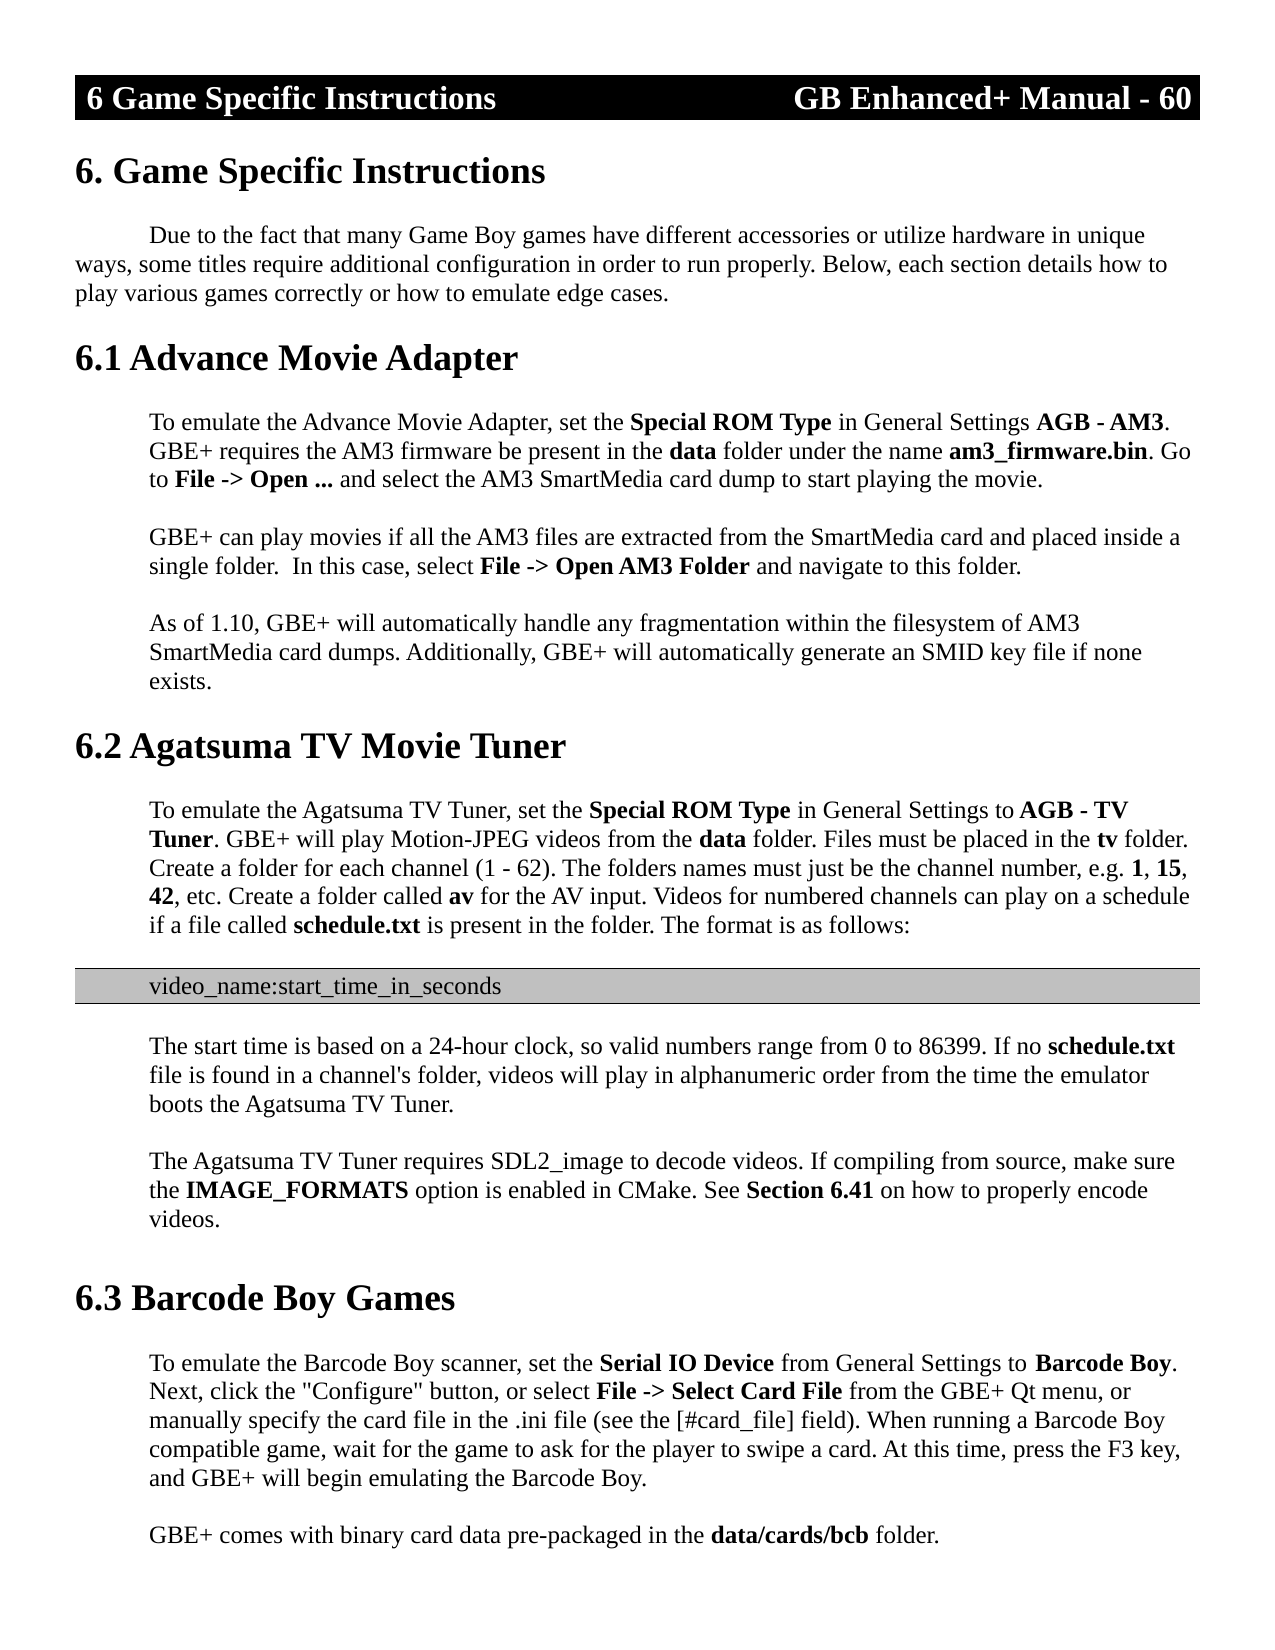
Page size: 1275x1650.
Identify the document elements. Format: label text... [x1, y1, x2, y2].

text GBE+ comes with binary card data pre-packaged in the data/cards/bcb folder. [75, 1520, 1200, 1549]
text The start time is based on a 24-hour clock, so valid numbers range from 0 to 86399. If no schedule.txt file is found in a channel's folder, videos will play in alphanumeric order from the time the emulator boots the Agatsuma TV Tuner. [75, 1031, 1200, 1118]
text As of 1.10, GBE+ will automatically handle any fragmentation within the filesystem of AM3 SmartMedia card dumps. Additionally, GBE+ will automatically generate an SMID key file if none exists. [75, 608, 1200, 694]
text The Agatsuma TV Tuner requires SDL2_image to decode videos. If compiling from source, make sure the IMAGE_FORMATS option is enabled in CMake. See Section 6.41 on how to properly encode videos. [75, 1146, 1200, 1233]
text Due to the fact that many Game Boy games have different accessories or utilize hardware in unique ways, some titles require additional configuration in order to run properly. Below, each section details how to play various games correctly or how to emulate edge cases. [75, 220, 1200, 306]
text GBE+ can play movies if all the AM3 files are extracted from the SmartMedia card and placed inside a single folder. In this case, select File -> Open AM3 Folder and navigate to this folder. [75, 522, 1200, 579]
text To emulate the Advance Movie Adapter, set the Special ROM Type in General Settings AGB - AM3. GBE+ requires the AM3 firmware be present in the data folder under the name am3_firmware.bin. Go to File -> Open ... and select the AM3 SmartMedia card dump to start playing the movie. [75, 407, 1200, 493]
text video_name:start_time_in_seconds [75, 969, 1200, 1003]
text To emulate the Barcode Boy scanner, set the Serial IO Device from General Settings to Barcode Boy. Next, click the "Configure" button, or select File -> Select Card File from the GBE+ Qt menu, or manually specify the card file in the .ini file (see the [#card_file] field). When running a Barcode Boy compatible game, wait for the game to ask for the player to swipe a card. At this time, press the F3 key, and GBE+ will begin emulating the Barcode Boy. [75, 1348, 1200, 1491]
text 6.1 Advance Movie Adapter [75, 335, 1200, 378]
text 6.3 Barcode Boy Games [75, 1276, 1200, 1319]
text 6 Game Specific Instructions GB Enhanced+ Manual - 60 [75, 75, 1200, 119]
text To emulate the Agatsuma TV Tuner, set the Special ROM Type in General Settings to AGB - TV Tuner. GBE+ will play Motion-JPEG videos from the data folder. Files must be placed in the tv folder. Create a folder for each channel (1 - 62). The folders names must just be the channel number, e.g. 1, 15, 42, etc. Create a folder called av for the AV input. Videos for numbered channels can play on a schedule if a file called schedule.txt is present in the folder. The format is as follows: [75, 795, 1200, 939]
text 6.2 Agatsuma TV Movie Tuner [75, 723, 1200, 766]
text 6. Game Specific Instructions [75, 148, 1200, 191]
